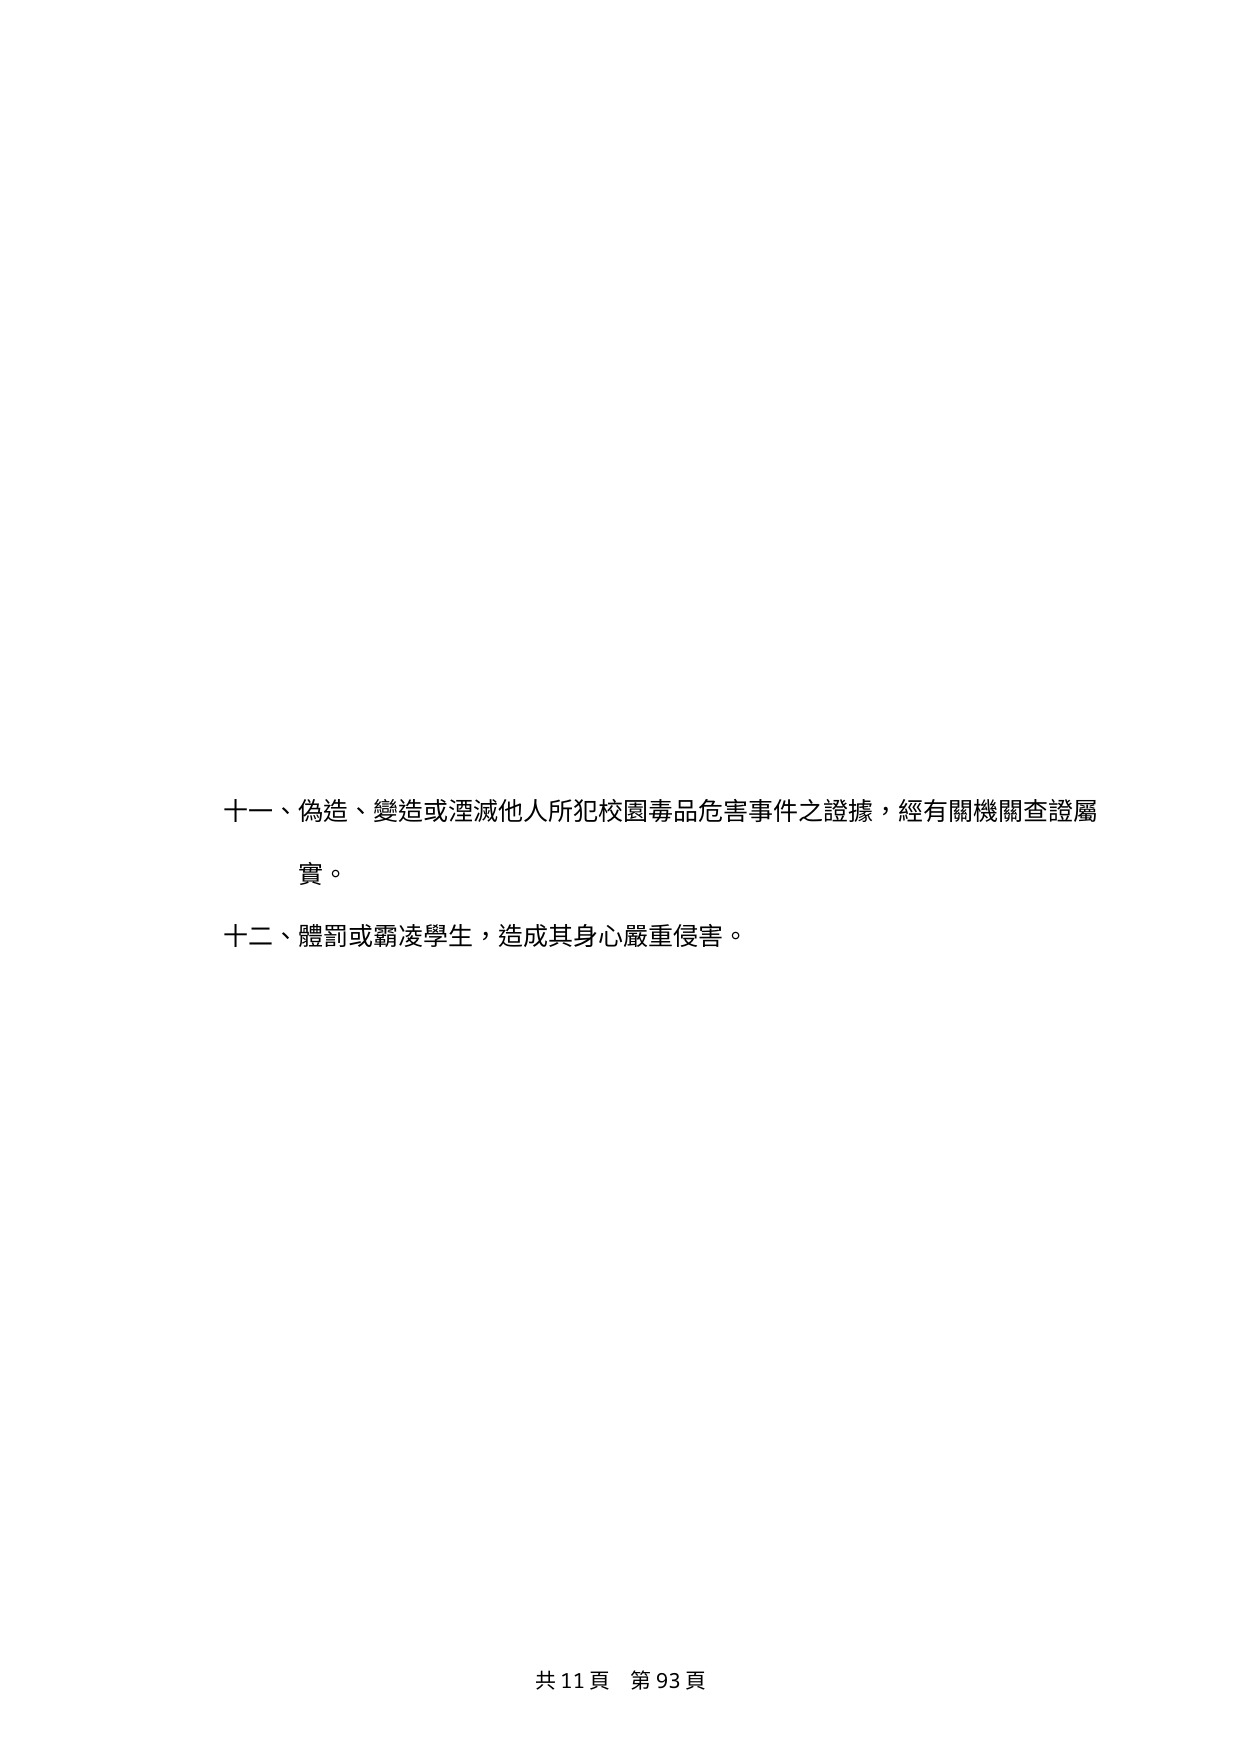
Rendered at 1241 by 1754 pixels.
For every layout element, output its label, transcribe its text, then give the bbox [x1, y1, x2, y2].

text 十一、偽造、變造或湮滅他人所犯校園毒品危害事件之證據，經有關機關查證屬 [112, 768, 1128, 831]
text 十二、體罰或霸凌學生，造成其身心嚴重侵害。 [112, 893, 1128, 956]
text 實。 [112, 831, 1128, 893]
